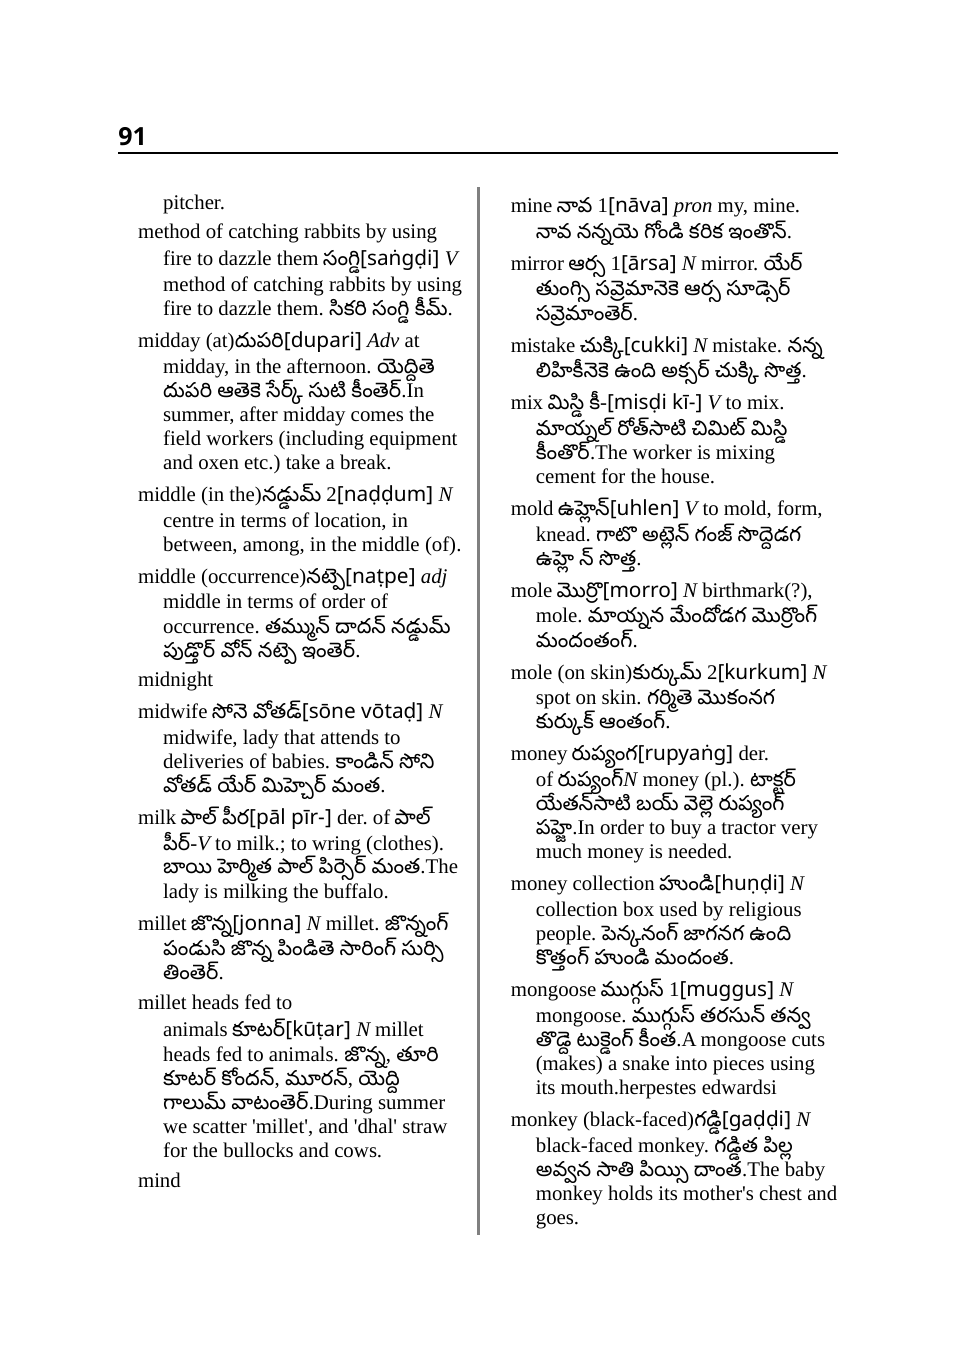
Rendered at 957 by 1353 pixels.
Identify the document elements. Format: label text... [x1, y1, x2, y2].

text mineనావ 1[nāva] pron my, mine. నావ నన్నయె గోండి కరిక ఇంతొన్. [492, 188, 837, 245]
text mongooseముగ్గుస్ 1[muggus] N mongoose. ముగ్గుస్ తరసున్ తన్వ తొడ్దె టుక్డెంగ్ కీంత.A mongoose cuts (makes) a snake into pieces using its mouth.herpestes edwardsi [492, 971, 837, 1101]
text moneyరుప్యంగ[rupyaṅg] der. ofరుప్యంగ్N money (pl.). టాక్టర్ యేతన్‌సాటి బయ్ వెల్లె రుప్యంగ్ పహ్జె.In order to buy a tractor very much money is needed. [492, 735, 837, 865]
text mind [119, 1164, 465, 1196]
text mixమిస్డి కీ-[misḍi kī-] V to mix. మాయ్నల్ రోత్‌సాటి చిమిట్ మిస్డి కీంతొర్.The worker is mixing cement for the house. [492, 384, 837, 490]
text midnight [119, 664, 465, 693]
text middle (occurrence)నట్పె[naṭpe] adj middle in terms of order of occurrence. తమ్మున్ దాదన్ నడ్డుమ్ పుడ్తొర్ వోన్ నట్పె ఇంతెర్. [119, 558, 465, 664]
text monkey (black-faced)గడ్డి[gaḍḍi] N black-faced monkey. గడ్డిత పిల్ల అవ్వన సాతి పియ్సి దాంత.The baby monkey holds its mother's chest and goes. [492, 1101, 837, 1233]
text millet heads fed to animalsకూటర్[kūṭar] N millet heads fed to animals. జొన్న, తూరి కూటర్ కోందన్, మూరన్, యెద్ది గాలుమ్ వాటంతెర్.During summer we scatter 'millet', and 'dhal' straw for the bullocks and cows. [119, 986, 465, 1164]
text method of catching rabbits by using fire to dazzle themసంగ్డి[saṅgḍi] V method of catching rabbits by using fire to dazzle them. సికరి సంగ్డి కీమ్. [119, 216, 465, 322]
text moldఉహ్లెన్[uhlen] V to mold, form, knead. గాటొ అట్లెన్ గంజ్ సొద్దెడగ ఉహ్లె న్ సొత్త. [492, 490, 837, 572]
text mistakeచుక్కి[cukki] N mistake. నన్న లిహికీనెకె ఉంది అక్సర్ చుక్కి సొత్త. [492, 327, 837, 384]
text middle (in the)నడ్డుమ్ 2[naḍḍum] N centre in terms of location, in between, among, in the middle (of). [119, 476, 465, 558]
text mole (on skin)కుర్కుమ్ 2[kurkum] N spot on skin. గర్మితె మొకంనగ కుర్కుక్ ఆంతంగ్. [492, 654, 837, 735]
text milletజొన్న[jonna] N millet. జొన్నంగ్ పండుసి జొన్న పిండితె సారింగ్ సుర్సి తింతెర్. [119, 905, 465, 986]
text milkపాల్ పీర[pāl pīr-] der. ofపాల్ పీర్-V to milk.; to wring (clothes). బాయి హెర్మిత పాల్ పిర్సెర్ మంత.The lady is milking the buffalo. [119, 799, 465, 905]
text midday (at)దుపరి[dupari] Adv at midday, in the afternoon. యెద్దితె దుపరి ఆతెకె సేర్క్ సుటి కీంతెర్.In summer, after midday comes the field workers (including equipment and oxen etc.) take a break. [119, 322, 465, 476]
text mirrorఆర్స 1[ārsa] N mirror. యేర్ తుంగ్సి సవ్రెమానెకె ఆర్స సూడ్సెర్ సవ్రెమాంతెర్. [492, 245, 837, 327]
text midwifeసోనె వోతడ్[sōne vōtaḍ] N midwife, lady that attends to deliveries of babies. కాండిన్ సోని వోతడ్ యేర్ మిహ్చెర్ మంత. [119, 693, 465, 799]
text moleమొర్రొ[morro] N birthmark(?), mole. మాయ్నన మేందోడగ మొర్రొంగ్ మందంతంగ్. [492, 572, 837, 654]
text money collectionహుండి[huṇḍi] N collection box used by religious people. పెన్కనంగ్ జాగనగ ఉంది కొత్తంగ్ హుండి మందంత. [492, 865, 837, 971]
text pitcher. [119, 188, 465, 216]
